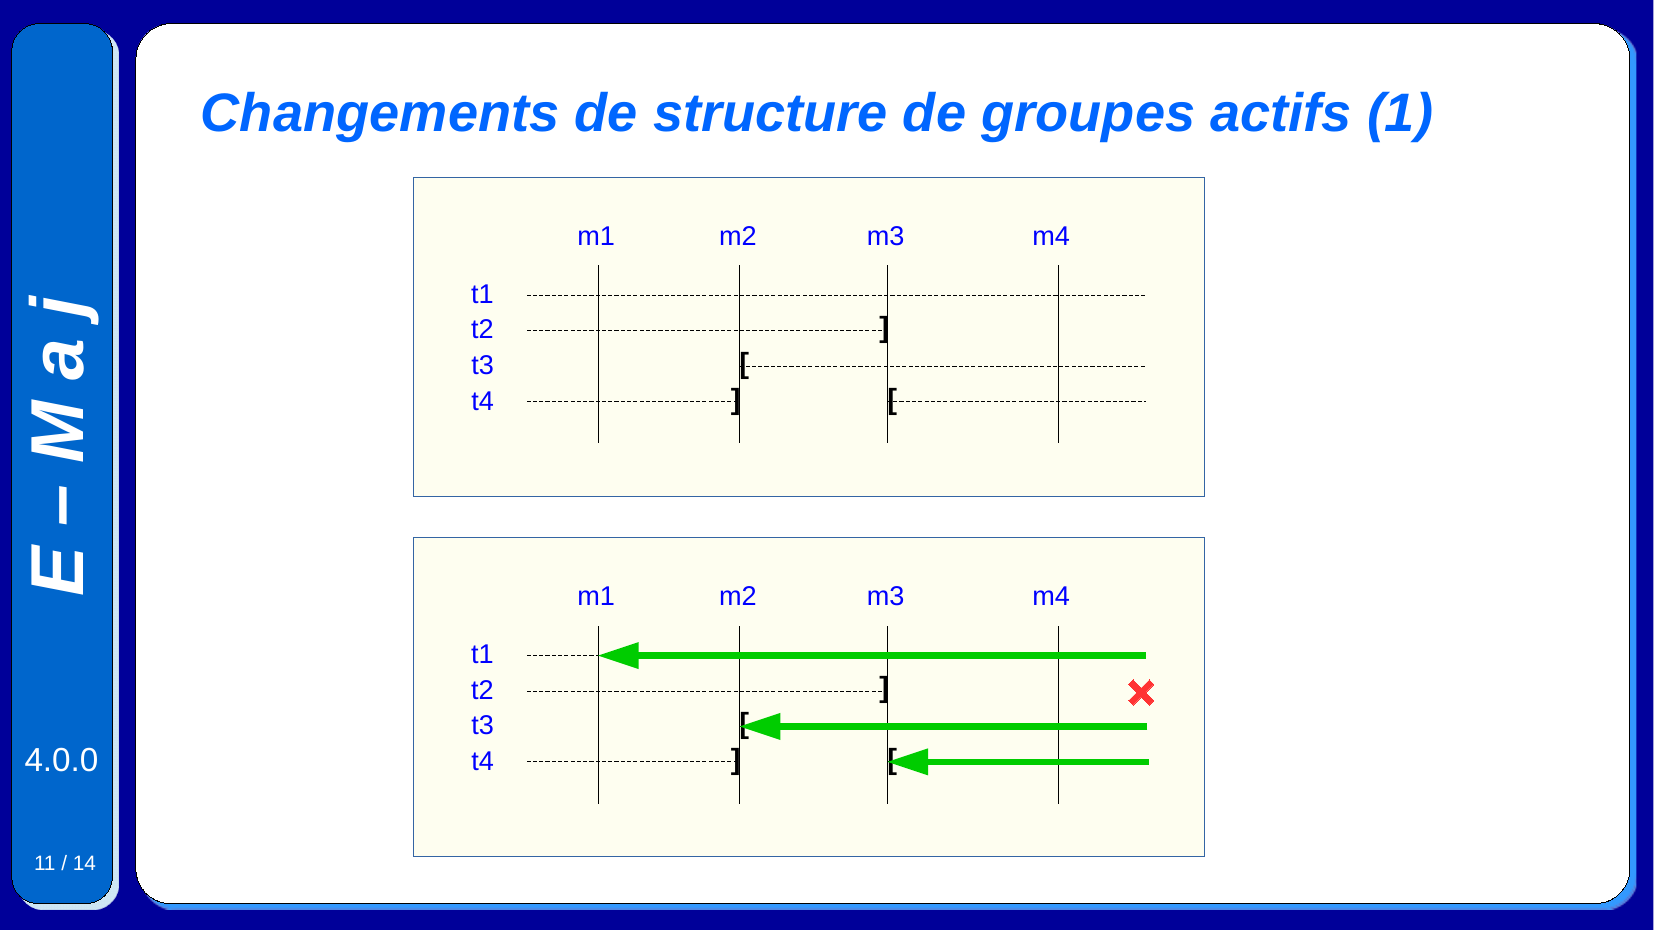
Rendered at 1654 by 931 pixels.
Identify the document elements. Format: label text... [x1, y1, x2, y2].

text_box m4 [1017, 573, 1100, 631]
text_box ] [864, 303, 907, 361]
text_box m1 [562, 573, 645, 631]
text_box m3 [852, 573, 934, 631]
text_box ] [716, 735, 759, 793]
text_box t3 [456, 342, 518, 378]
text_box t4 [456, 378, 518, 435]
text_box t2 [456, 667, 518, 702]
text_box t2 [456, 307, 518, 342]
text_box ] [716, 375, 759, 433]
text_box ] [864, 663, 907, 721]
text_box m2 [704, 213, 787, 271]
text_box [ [724, 699, 767, 757]
text_box t1 [456, 631, 518, 667]
title Changements de structure de groupes actifs (1) [200, 34, 1575, 191]
text_box m3 [852, 213, 934, 271]
text_box [ [872, 735, 916, 793]
text_box m4 [1017, 213, 1100, 271]
text_box [413, 191, 1205, 497]
text_box t3 [456, 702, 518, 738]
text_box t4 [456, 738, 518, 796]
text_box m2 [704, 573, 787, 631]
text_box t1 [456, 271, 518, 307]
text_box [ [724, 339, 767, 397]
text_box m1 [562, 213, 645, 271]
text_box [413, 537, 1205, 857]
text_box [ [872, 375, 916, 433]
